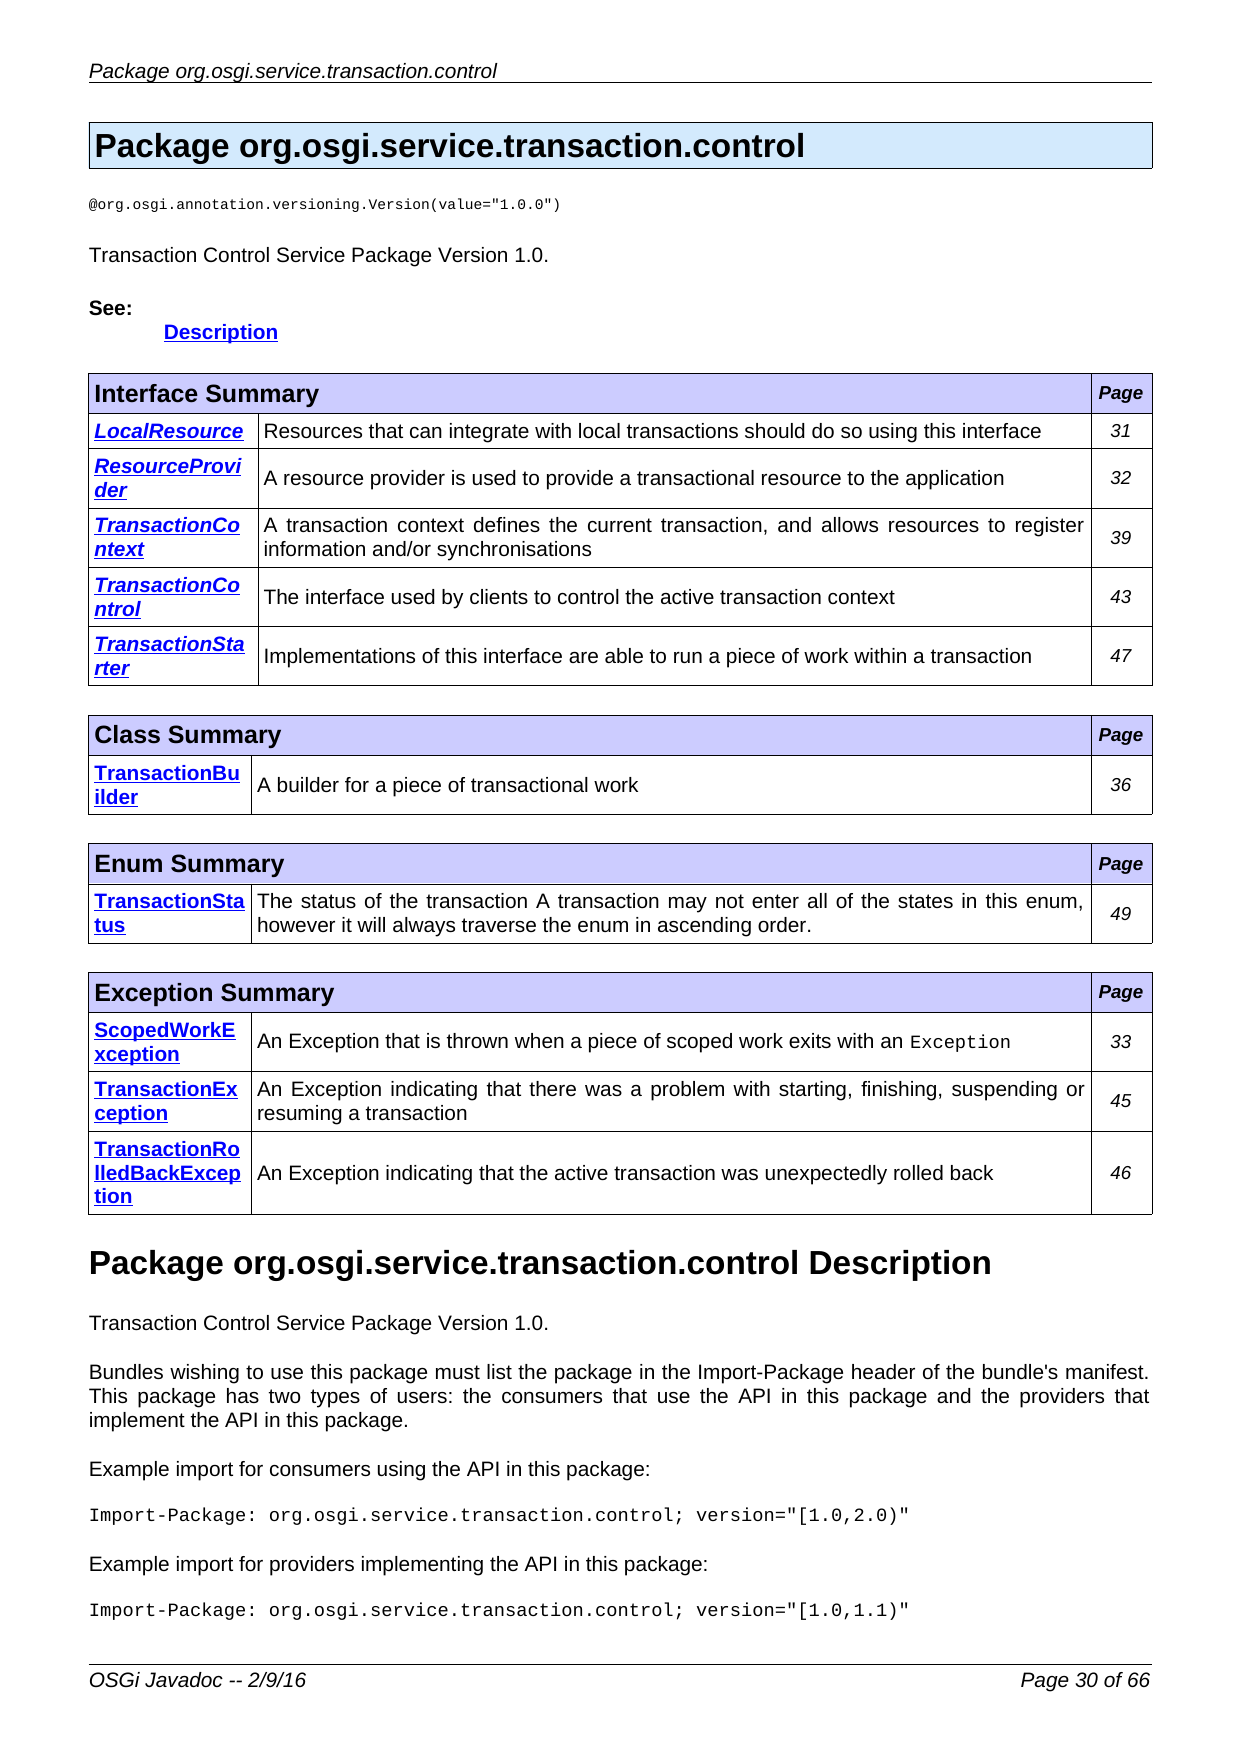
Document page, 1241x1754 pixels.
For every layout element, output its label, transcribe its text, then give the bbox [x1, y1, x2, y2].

table_header Interface Summary [89, 374, 1091, 413]
table_cell TransactionControl [89, 568, 258, 626]
table_header Enum Summary [89, 844, 1091, 883]
text See: [88, 296, 1152, 320]
table_cell A transaction context defines the current transaction, and allows resources to register information and/or synchronisations [259, 509, 1091, 567]
table_cell 38 [1092, 509, 1152, 567]
text Example import for providers implementing the API in this package: [88, 1552, 1152, 1576]
table_cell An Exception indicating that there was a problem with starting, finishing, suspending or resuming a transaction [252, 1072, 1091, 1131]
table_cell LocalResource [89, 414, 258, 448]
table_cell 44 [1092, 1072, 1152, 1131]
text @org.osgi.annotation.versioning.Version(value="1.0.0") [88, 197, 1152, 213]
text Import-Package: org.osgi.service.transaction.control; version="[1.0,1.1)" [88, 1601, 1152, 1622]
table_cell The interface used by clients to control the active transaction context [259, 568, 1091, 626]
table_cell The status of the transaction A transaction may not enter all of the states in this enum, however it will always traverse the enum in ascending order. [252, 885, 1091, 943]
subtitle Package org.osgi.service.transaction.control [90, 123, 1152, 168]
table_header Page [1092, 844, 1152, 883]
table_cell 48 [1092, 885, 1152, 943]
table_header Page [1092, 374, 1152, 413]
table_header Page [1092, 973, 1152, 1012]
table_cell A builder for a piece of transactional work [252, 756, 1091, 814]
table_header Exception Summary [89, 973, 1091, 1012]
table_cell Resources that can integrate with local transactions should do so using this interface [259, 414, 1091, 448]
table_cell TransactionException [89, 1072, 251, 1131]
table_cell TransactionStatus [89, 885, 251, 943]
table_cell TransactionContext [89, 509, 258, 567]
table_cell ScopedWorkException [89, 1013, 251, 1071]
table_cell A resource provider is used to provide a transactional resource to the application [259, 449, 1091, 508]
text Bundles wishing to use this package must list the package in the Import-Package header of the bundle's manifest. This package has two types of users: the consumers that use the API in this package and the providers that implement the API in this package. [88, 1360, 1152, 1432]
table_cell 30 [1092, 414, 1152, 448]
text Transaction Control Service Package Version 1.0. [88, 1311, 1152, 1335]
table_cell Implementations of this interface are able to run a piece of work within a transaction [259, 627, 1091, 685]
text Description [163, 320, 1152, 344]
table_cell TransactionBuilder [89, 756, 251, 814]
table_cell 31 [1092, 449, 1152, 508]
table_cell An Exception indicating that the active transaction was unexpectedly rolled back [252, 1132, 1091, 1214]
table_cell 42 [1092, 568, 1152, 626]
table_cell 46 [1092, 627, 1152, 685]
table_cell 32 [1092, 1013, 1152, 1071]
table_cell ResourceProvider [89, 449, 258, 508]
text Import-Package: org.osgi.service.transaction.control; version="[1.0,2.0)" [88, 1506, 1152, 1527]
text Package org.osgi.service.transaction.control Description [88, 1243, 1152, 1282]
table_header Page [1092, 716, 1152, 755]
text Transaction Control Service Package Version 1.0. [88, 243, 1152, 267]
text Example import for consumers using the API in this package: [88, 1457, 1152, 1481]
table_cell TransactionRolledBackException [89, 1132, 251, 1214]
table_cell An Exception that is thrown when a piece of scoped work exits with an Exception [252, 1013, 1091, 1071]
table_header Class Summary [89, 716, 1091, 755]
table_cell 45 [1092, 1132, 1152, 1214]
table_cell TransactionStarter [89, 627, 258, 685]
table_cell 35 [1092, 756, 1152, 814]
